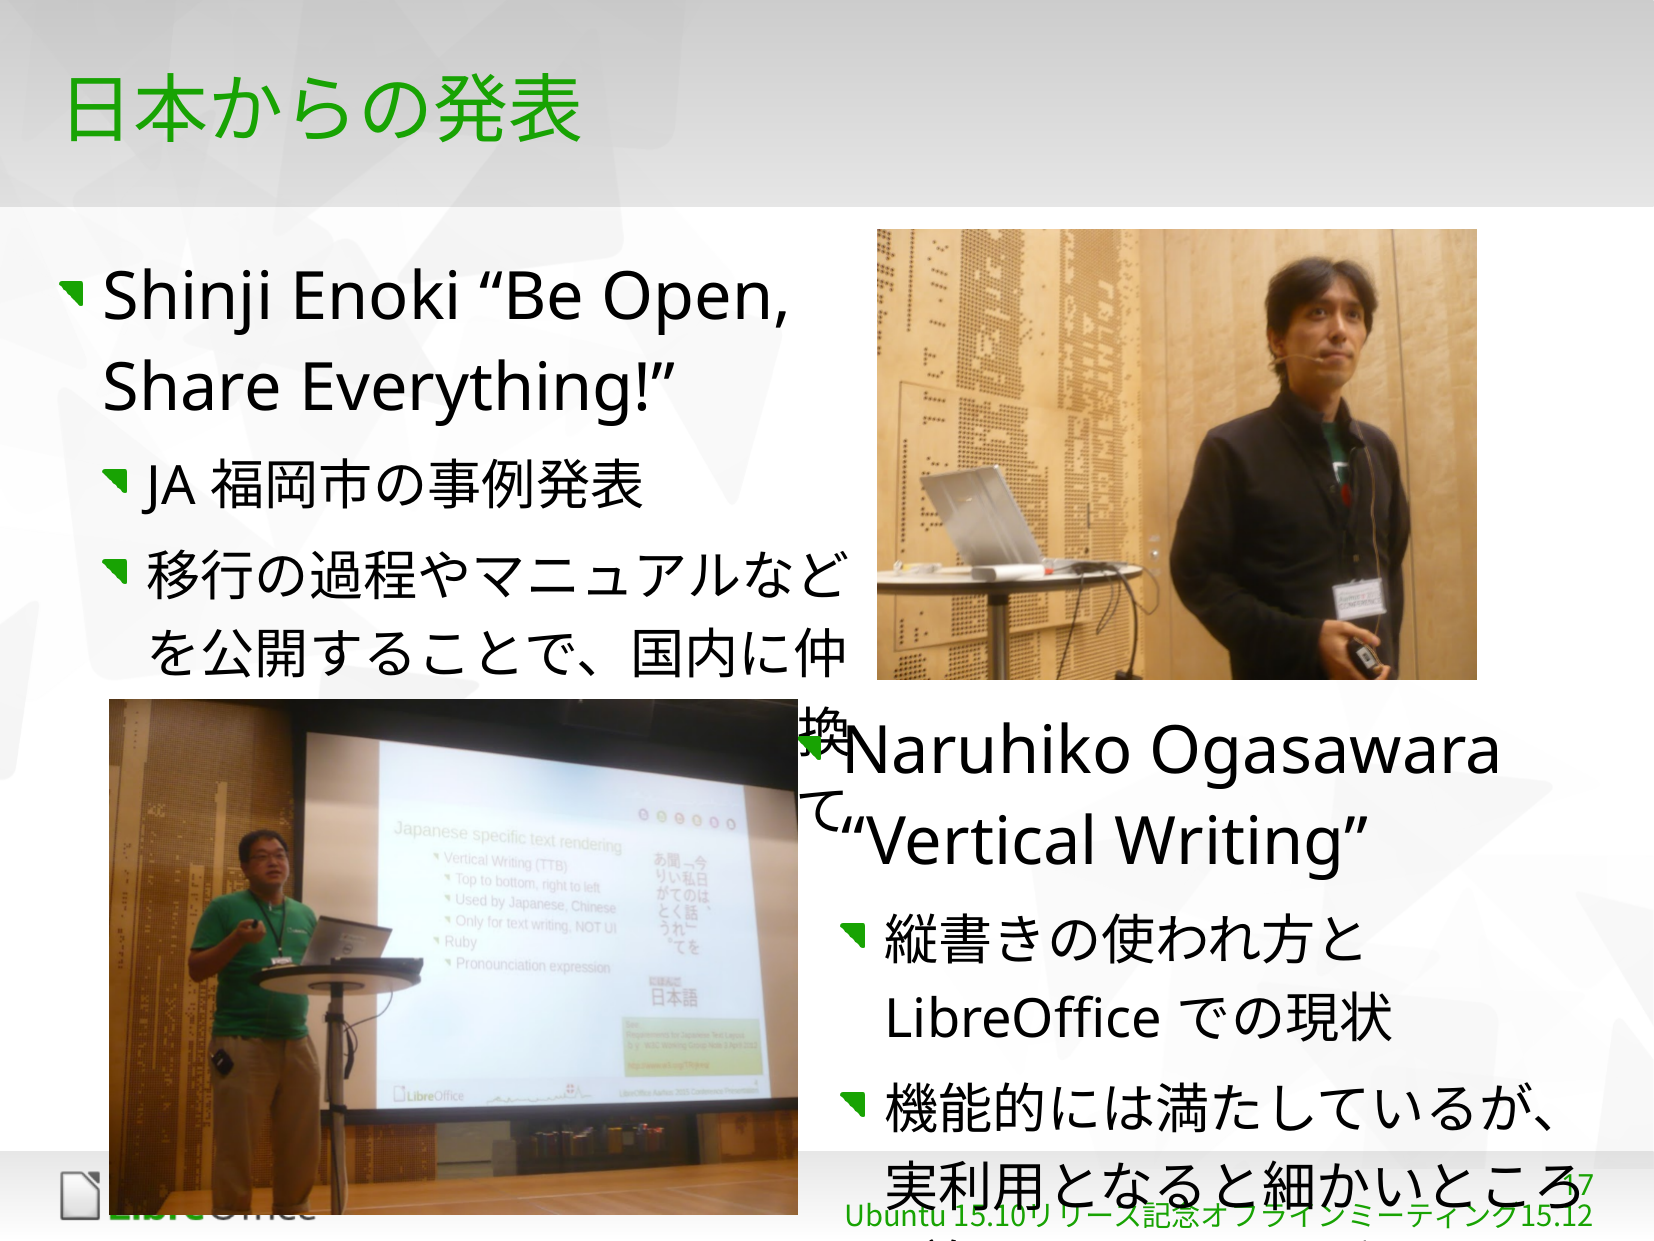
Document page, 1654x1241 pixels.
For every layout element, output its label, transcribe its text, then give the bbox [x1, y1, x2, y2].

list Naruhiko Ogasawara “Vertical Writing” 縦書きの使われ方とLibreOfficeでの現状 機能的には満たしているが、実利用となると細かいところが気になるという話 [798, 702, 1625, 1134]
picture [0, 0, 798, 1240]
title 日本からの発表 [59, 29, 1595, 178]
list Shinji Enoki “Be Open, Share Everything!” JA福岡市の事例発表 移行の過程やマニュアルなどを公開することで、国内に仲間を増やし、ナレッジの交換を広げることの価値について [59, 248, 886, 709]
picture [877, 229, 1654, 1169]
